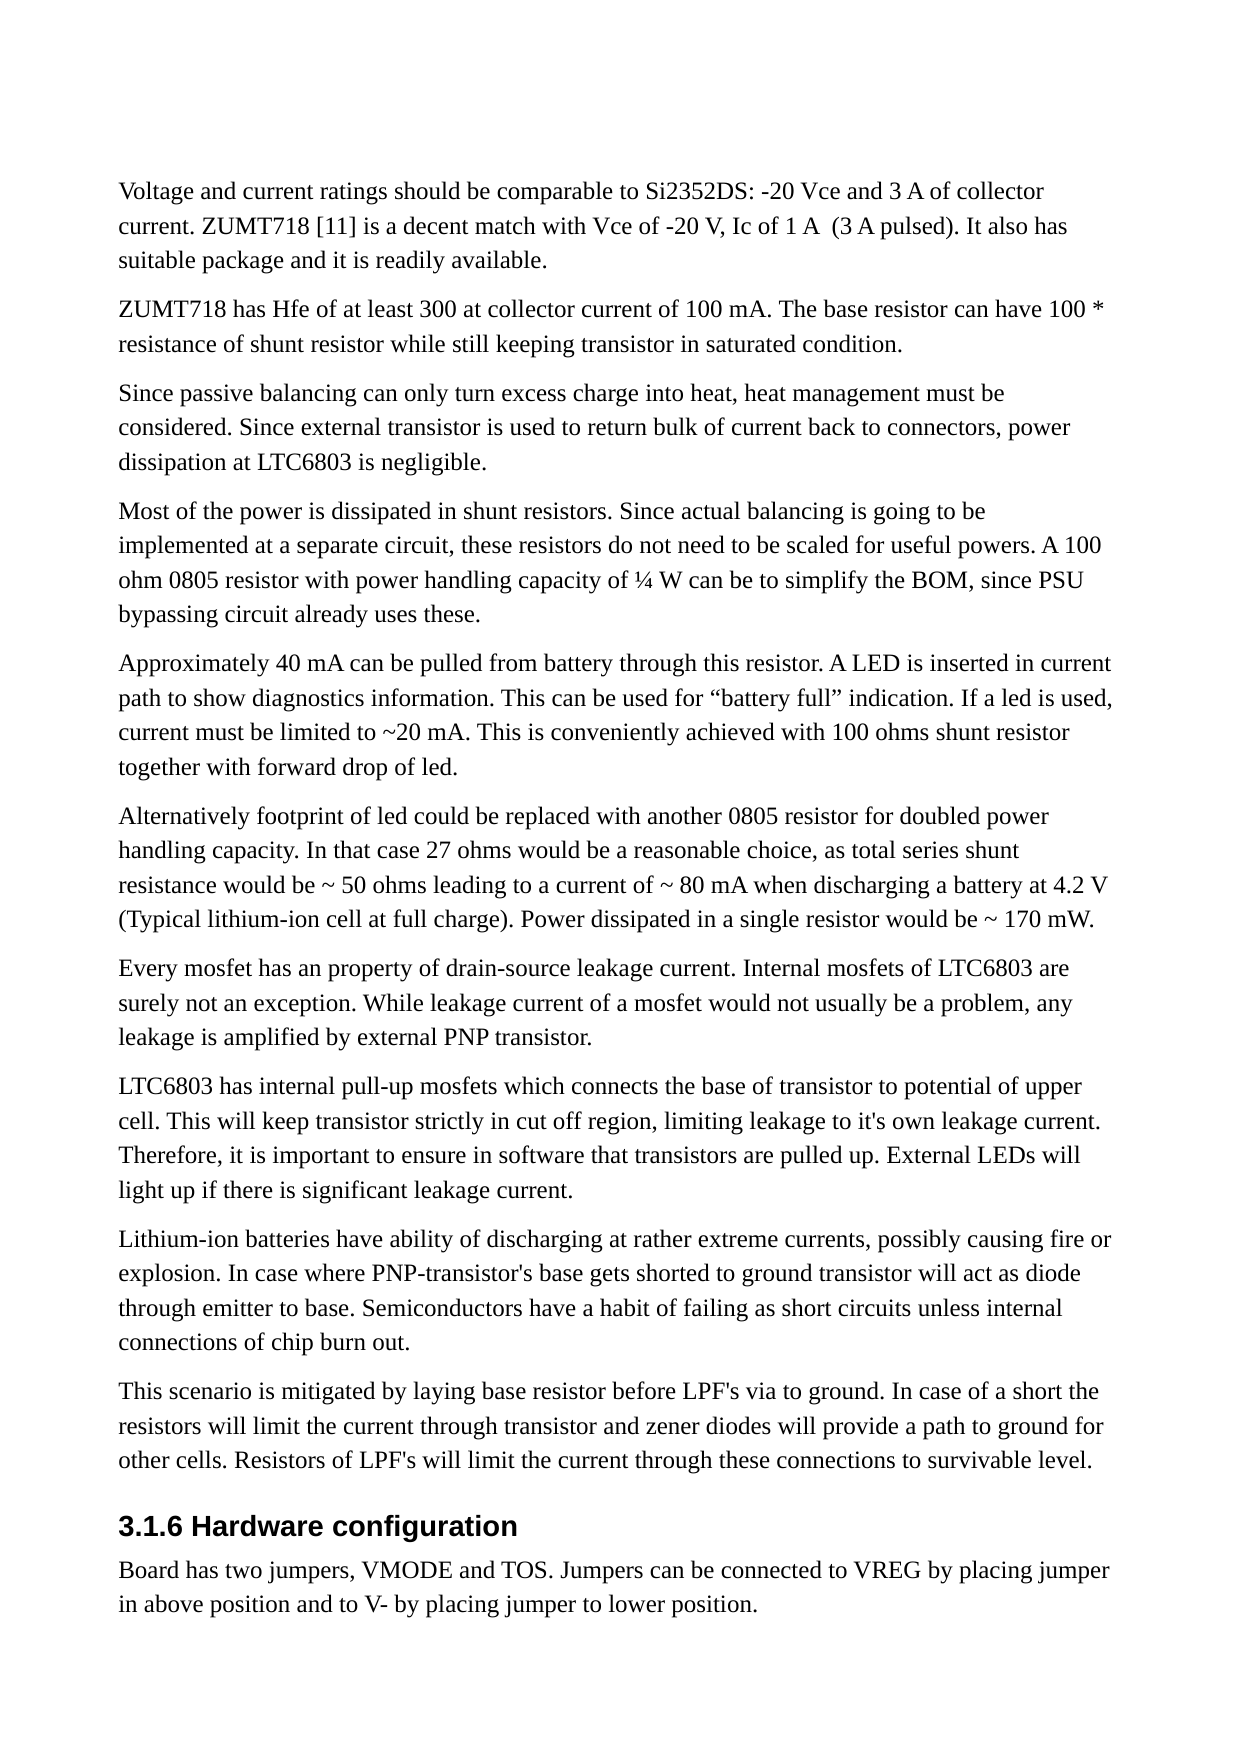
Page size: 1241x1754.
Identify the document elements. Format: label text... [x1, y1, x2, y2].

text Every mosfet has an property of drain-source leakage current. Internal mosfets of LTC6803 are surely not an exception. While leakage current of a mosfet would not usually be a problem, any leakage is amplified by external PNP transistor. [118, 953, 1122, 1051]
text This scenario is mitigated by laying base resistor before LPF's via to ground. In case of a short the resistors will limit the current through transistor and zener diodes will provide a path to ground for other cells. Resistors of LPF's will limit the current through these connections to survivable level. [118, 1376, 1122, 1474]
text Voltage and current ratings should be comparable to Si2352DS: -20 Vce and 3 A of collector current. ZUMT718 [11] is a decent match with Vce of -20 V, Ic of 1 A (3 A pulsed). It also has suitable package and it is readily available. [118, 176, 1122, 274]
text Approximately 40 mA can be pulled from battery through this resistor. A LED is inserted in current path to show diagnostics information. This can be used for “battery full” indication. If a led is used, current must be limited to ~20 mA. This is conveniently achieved with 100 ohms shunt resistor together with forward drop of led. [118, 648, 1122, 781]
text Most of the power is dissipated in shunt resistors. Since actual balancing is going to be implemented at a separate circuit, these resistors do not need to be scaled for useful powers. A 100 ohm 0805 resistor with power handling capacity of ¼ W can be to simplify the BOM, since PSU bypassing circuit already uses these. [118, 496, 1122, 628]
text Alternatively footprint of led could be replaced with another 0805 resistor for doubled power handling capacity. In that case 27 ohms would be a reasonable choice, as total series shunt resistance would be ~ 50 ohms leading to a current of ~ 80 mA when discharging a battery at 4.2 V (Typical lithium-ion cell at full charge). Power dissipated in a single resistor would be ~ 170 mW. [118, 801, 1122, 933]
text Since passive balancing can only turn excess charge into heat, heat management must be considered. Since external transistor is used to return bulk of current back to connectors, power dissipation at LTC6803 is negligible. [118, 378, 1122, 476]
subtitle 3.1.6 Hardware configuration [118, 1509, 1122, 1543]
text ZUMT718 has Hfe of at least 300 at collector current of 100 mA. The base resistor can have 100 * resistance of shunt resistor while still keeping transistor in saturated condition. [118, 294, 1122, 358]
text LTC6803 has internal pull-up mosfets which connects the base of transistor to potential of upper cell. This will keep transistor strictly in cut off region, limiting leakage to it's own leakage current. Therefore, it is important to ensure in software that transistors are pulled up. External LEDs will light up if there is significant leakage current. [118, 1071, 1122, 1204]
text Board has two jumpers, VMODE and TOS. Jumpers can be connected to VREG by placing jumper in above position and to V- by placing jumper to lower position. [118, 1555, 1122, 1618]
text Lithium-ion batteries have ability of discharging at rather extreme currents, possibly causing fire or explosion. In case where PNP-transistor's base gets shorted to ground transistor will act as diode through emitter to base. Semiconductors have a habit of failing as short circuits unless internal connections of chip burn out. [118, 1224, 1122, 1356]
